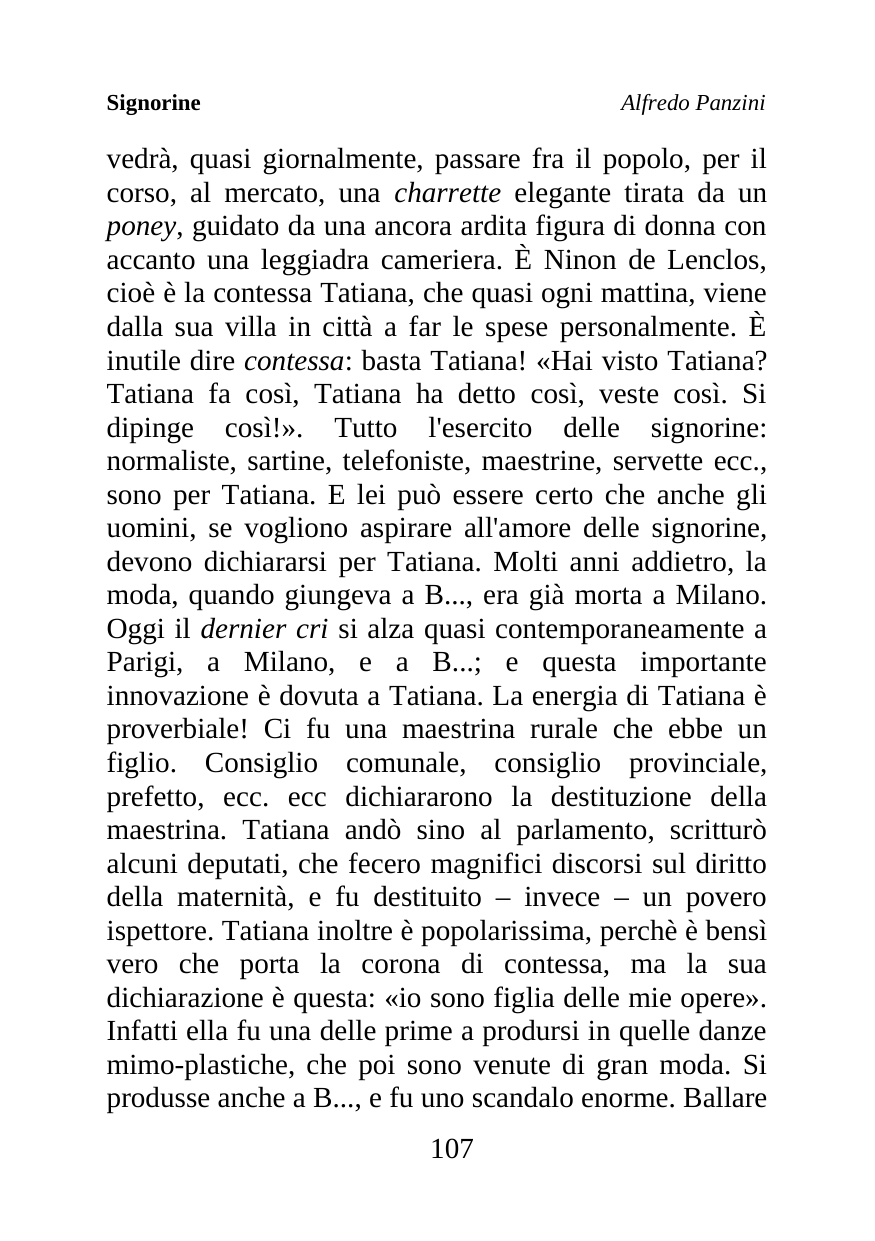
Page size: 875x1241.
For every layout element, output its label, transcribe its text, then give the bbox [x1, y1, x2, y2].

text vedrà, quasi giornalmente, passare fra il popolo, per il corso, al mercato, una charrette elegante tirata da un poney, guidato da una ancora ardita figura di donna con accanto una leggiadra cameriera. È Ninon de Lenclos, cioè è la contessa Tatiana, che quasi ogni mattina, viene dalla sua villa in città a far le spese personalmente. È inutile dire contessa: basta Tatiana! «Hai visto Tatiana? Tatiana fa così, Tatiana ha detto così, veste così. Si dipinge così!». Tutto l'esercito delle signorine: normaliste, sartine, telefoniste, maestrine, servette ecc., sono per Tatiana. E lei può essere certo che anche gli uomini, se vogliono aspirare all'amore delle signorine, devono dichiararsi per Tatiana. Molti anni addietro, la moda, quando giungeva a B..., era già morta a Milano. Oggi il dernier cri si alza quasi contemporaneamente a Parigi, a Milano, e a B...; e questa importante innovazione è dovuta a Tatiana. La energia di Tatiana è proverbiale! Ci fu una maestrina rurale che ebbe un figlio. Consiglio comunale, consiglio provinciale, prefetto, ecc. ecc dichiararono la destituzione della maestrina. Tatiana andò sino al parlamento, scritturò alcuni deputati, che fecero magnifici discorsi sul diritto della maternità, e fu destituito – invece – un povero ispettore. Tatiana inoltre è popolarissima, perchè è bensì vero che porta la corona di contessa, ma la sua dichiarazione è questa: «io sono figlia delle mie opere». Infatti ella fu una delle prime a prodursi in quelle danze mimo-plastiche, che poi sono venute di gran moda. Si produsse anche a B..., e fu uno scandalo enorme. Ballare [106, 141, 768, 1114]
